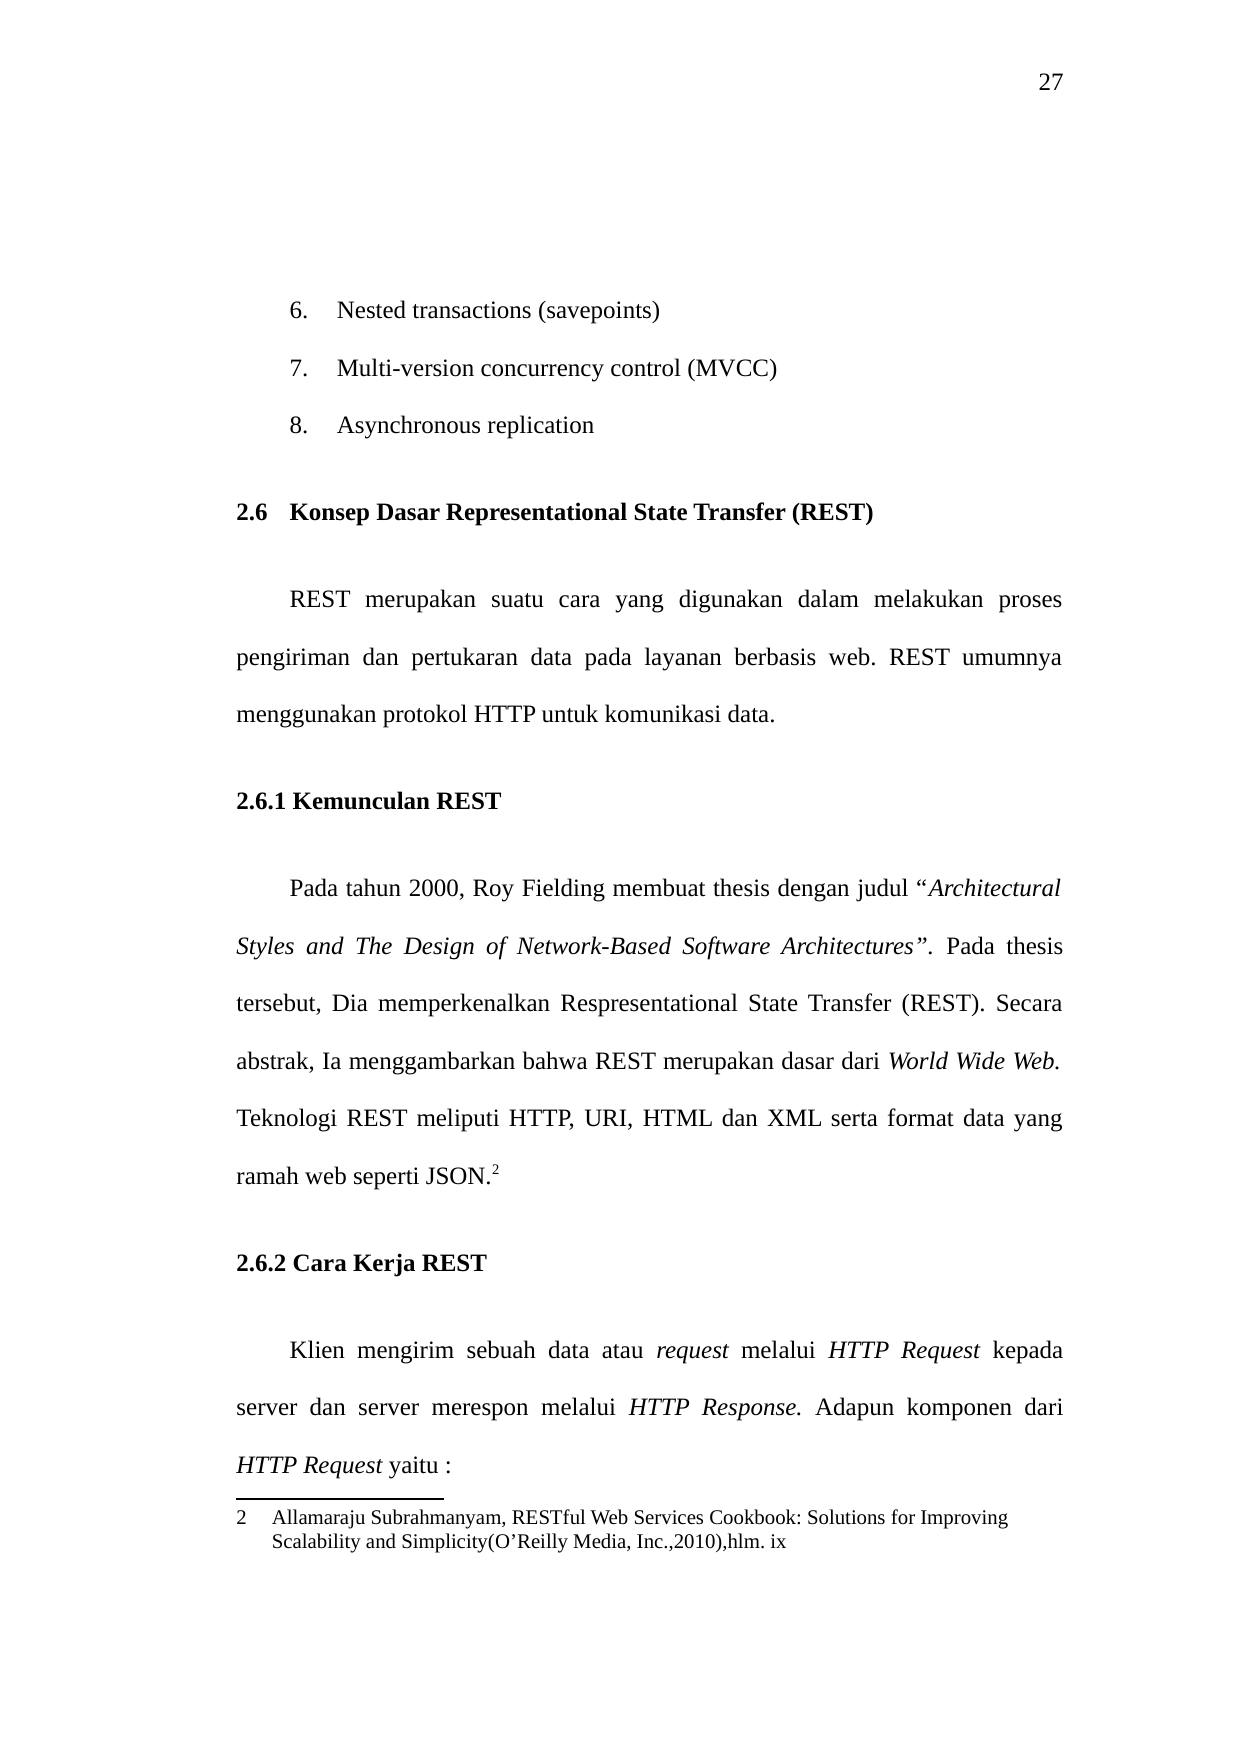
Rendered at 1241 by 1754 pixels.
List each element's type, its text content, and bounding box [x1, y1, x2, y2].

subtitle 2.6.1 Kemunculan REST [236, 786, 1063, 815]
subtitle 2.6.2 Cara Kerja REST [236, 1248, 1063, 1276]
text Pada tahun 2000, Roy Fielding membuat thesis dengan judul “Architectural Styles and The Design of Network-Based Software Architectures”. Pada thesis tersebut, Dia memperkenalkan Respresentational State Transfer (REST). Secara abstrak, Ia menggambarkan bahwa REST merupakan dasar dari World Wide Web. Teknologi REST meliputi HTTP, URI, HTML dan XML serta format data yang ramah web seperti JSON. [236, 873, 1063, 1189]
text REST merupakan suatu cara yang digunakan dalam melakukan proses pengiriman dan pertukaran data pada layanan berbasis web. REST umumnya menggunakan protokol HTTP untuk komunikasi data. [236, 584, 1063, 728]
text ⁠ [236, 1553, 1063, 1577]
list Asynchronous replication [289, 410, 1063, 439]
text Klien mengirim sebuah data atau request melalui HTTP Request kepada server dan server merespon melalui HTTP Response. Adapun komponen dari HTTP Request yaitu : [236, 1335, 1063, 1478]
subtitle 2.6 Konsep Dasar Representational State Transfer (REST) [236, 497, 1063, 526]
list Nested transactions (savepoints) [289, 295, 1063, 324]
text Allamaraju Subrahmanyam, RESTful Web Services Cookbook: Solutions for Improving Scalability and Simplicity(O’Reilly Media, Inc.,2010),hlm. ix [236, 1504, 1063, 1553]
list Multi-version concurrency control (MVCC) [289, 353, 1063, 382]
